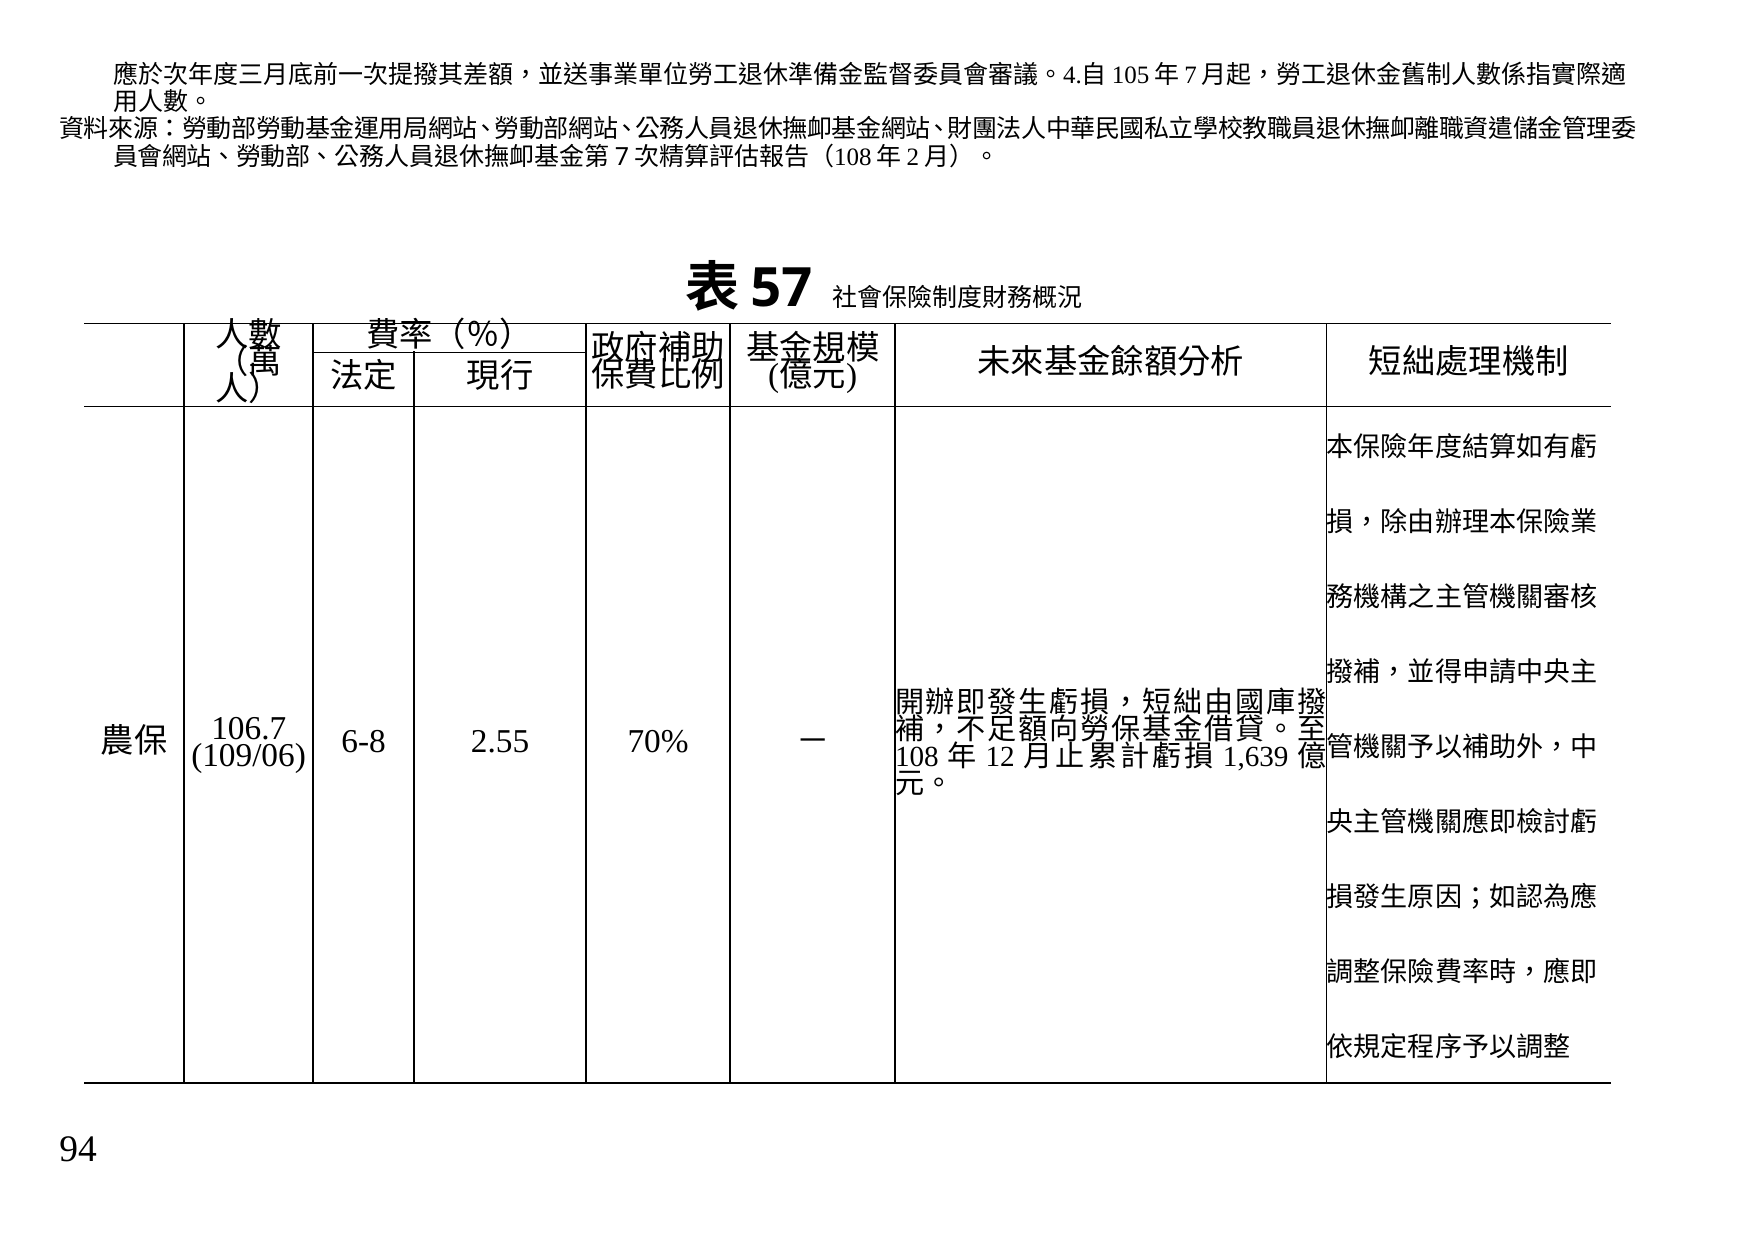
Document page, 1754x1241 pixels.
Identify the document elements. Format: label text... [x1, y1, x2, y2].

table_header 人數 （萬人） [185, 324, 312, 406]
table_cell 2.55 [415, 407, 585, 1082]
text 應於次年度三月底前一次提撥其差額，並送事業單位勞工退休準備金監督委員會審議。4.自105年7月起，勞工退休金舊制人數係指實際適用人數。 [59, 62, 1636, 116]
table_header 未來基金餘額分析 [896, 324, 1326, 406]
table_cell 6-8 [314, 407, 413, 1082]
table_cell 法定 [314, 353, 413, 406]
table_cell 106.7 (109/06) [185, 407, 312, 1082]
table_cell 本保險年度結算如有虧損，除由辦理本保險業務機構之主管機關審核撥補，並得申請中央主管機關予以補助外，中央主管機關應即檢討虧損發生原因；如認為應調整保險費率時，應即依規定程序予以調整 [1327, 407, 1611, 1082]
table_cell 農保 [84, 407, 183, 1082]
table_header 政府補助 保費比例 [587, 324, 729, 406]
table_header 費率（％） [314, 324, 585, 351]
text 表57 社會保險制度財務概況 [59, 244, 1636, 323]
table_header 短絀處理機制 [1327, 324, 1611, 406]
text 資料來源：勞動部勞動基金運用局網站、勞動部網站、公務人員退休撫卹基金網站、財團法人中華民國私立學校教職員退休撫卹離職資遣儲金管理委員會網站、勞動部、公務人員退休撫卹基金第7次精算評估報告（108年2月）。 [59, 116, 1636, 170]
table_cell － [731, 407, 894, 1082]
table_header [84, 324, 183, 406]
table_header 基金規模 (億元) [731, 324, 894, 406]
table_cell 現行 [415, 353, 585, 406]
table_cell 開辦即發生虧損，短絀由國庫撥補，不足額向勞保基金借貸。至108年12月止累計虧損1,639億元。 [896, 407, 1326, 1082]
table_cell 70% [587, 407, 729, 1082]
